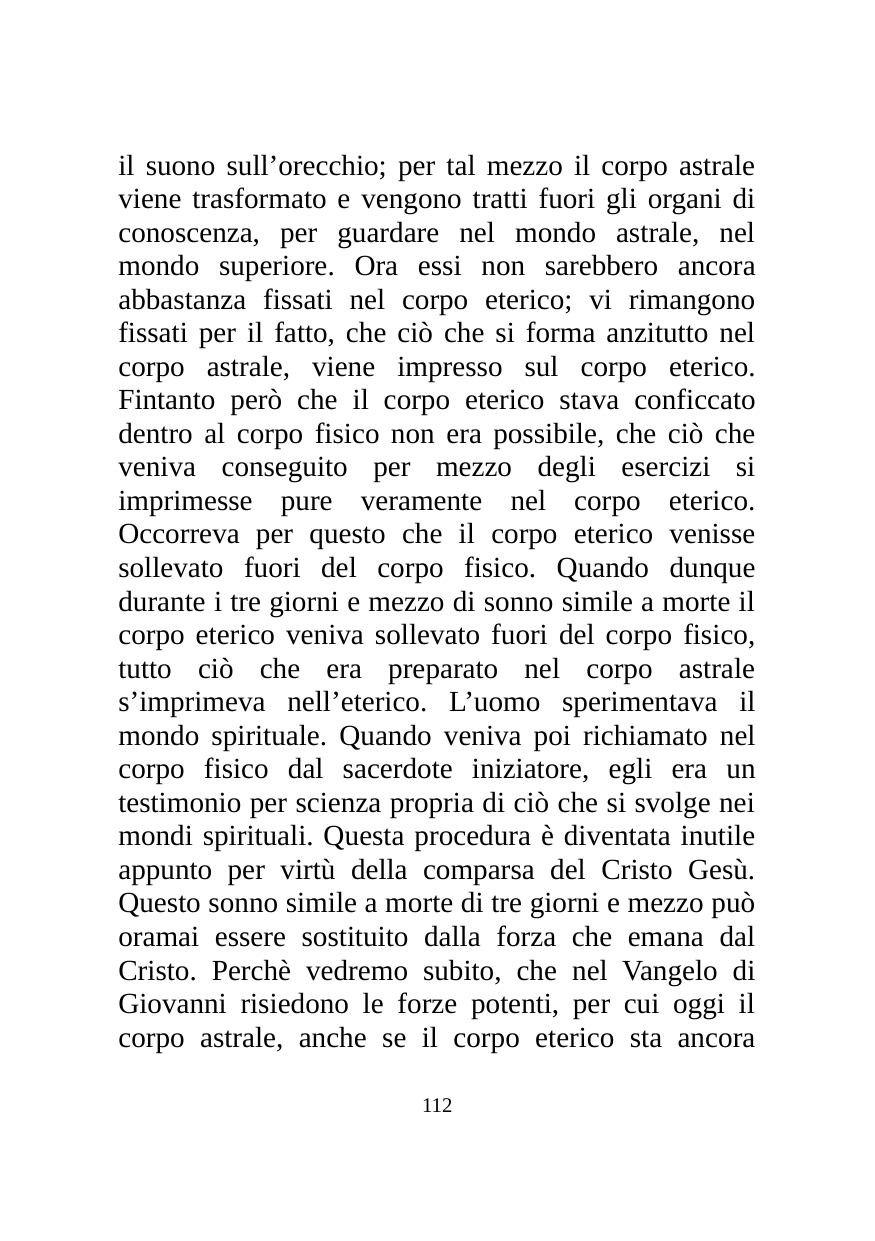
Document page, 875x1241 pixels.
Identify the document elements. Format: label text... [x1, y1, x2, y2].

text il suono sull’orecchio; per tal mezzo il corpo astrale viene trasformato e vengono tratti fuori gli organi di conoscenza, per guardare nel mondo astrale, nel mondo superiore. Ora essi non sarebbero ancora abbastanza fissati nel corpo eterico; vi rimangono fissati per il fatto, che ciò che si forma anzitutto nel corpo astrale, viene impresso sul corpo eterico. Fintanto però che il corpo eterico stava conficcato dentro al corpo fisico non era possibile, che ciò che veniva conseguito per mezzo degli esercizi si imprimesse pure veramente nel corpo eterico. Occorreva per questo che il corpo eterico venisse sollevato fuori del corpo fisico. Quando dunque durante i tre giorni e mezzo di sonno simile a morte il corpo eterico veniva sollevato fuori del corpo fisico, tutto ciò che era preparato nel corpo astrale s’imprimeva nell’eterico. L’uomo sperimentava il mondo spirituale. Quando veniva poi richiamato nel corpo fisico dal sacerdote iniziatore, egli era un testimonio per scienza propria di ciò che si svolge nei mondi spirituali. Questa procedura è diventata inutile appunto per virtù della comparsa del Cristo Gesù. Questo sonno simile a morte di tre giorni e mezzo può oramai essere sostituito dalla forza che emana dal Cristo. Perchè vedremo subito, che nel Vangelo di Giovanni risiedono le forze potenti, per cui oggi il corpo astrale, anche se il corpo eterico sta ancora [118, 148, 756, 1053]
